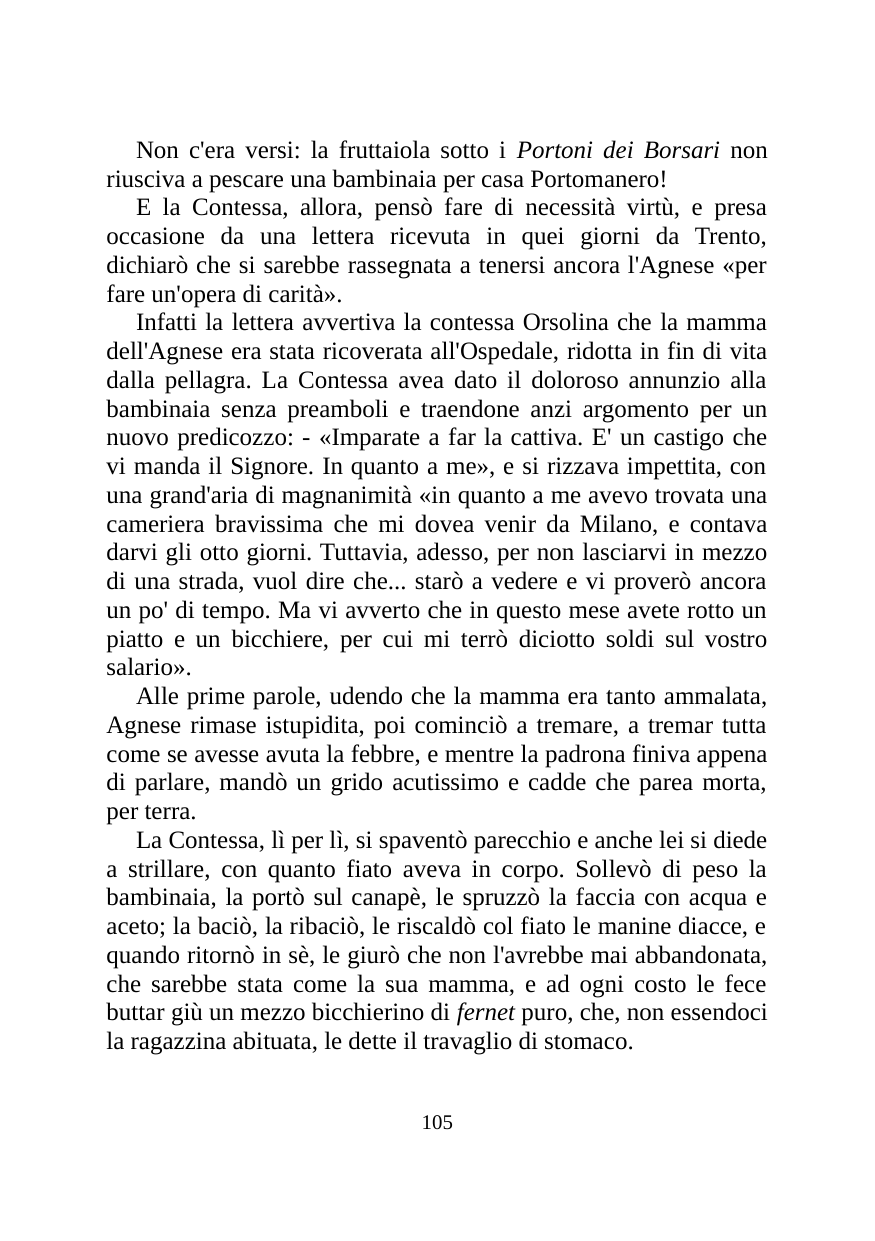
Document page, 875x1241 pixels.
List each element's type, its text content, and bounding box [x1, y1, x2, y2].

text E la Contessa, allora, pensò fare di necessità virtù, e presa occasione da una lettera ricevuta in quei giorni da Trento, dichiarò che si sarebbe rassegnata a tenersi ancora l'Agnese «per fare un'opera di carità». [106, 192, 768, 307]
text La Contessa, lì per lì, si spaventò parecchio e anche lei si diede a strillare, con quanto fiato aveva in corpo. Sollevò di peso la bambinaia, la portò sul canapè, le spruzzò la faccia con acqua e aceto; la baciò, la ribaciò, le riscaldò col fiato le manine diacce, e quando ritornò in sè, le giurò che non l'avrebbe mai abbandonata, che sarebbe stata come la sua mamma, e ad ogni costo le fece buttar giù un mezzo bicchierino di fernet puro, che, non essendoci la ragazzina abituata, le dette il travaglio di stomaco. [106, 825, 768, 1055]
text Infatti la lettera avvertiva la contessa Orsolina che la mamma dell'Agnese era stata ricoverata all'Ospedale, ridotta in fin di vita dalla pellagra. La Contessa avea dato il doloroso annunzio alla bambinaia senza preamboli e traendone anzi argomento per un nuovo predicozzo: - «Imparate a far la cattiva. E' un castigo che vi manda il Signore. In quanto a me», e si rizzava impettita, con una grand'aria di magnanimità «in quanto a me avevo trovata una cameriera bravissima che mi dovea venir da Milano, e contava darvi gli otto giorni. Tuttavia, adesso, per non lasciarvi in mezzo di una strada, vuol dire che... starò a vedere e vi proverò ancora un po' di tempo. Ma vi avverto che in questo mese avete rotto un piatto e un bicchiere, per cui mi terrò diciotto soldi sul vostro salario». [106, 307, 768, 681]
text Non c'era versi: la fruttaiola sotto i Portoni dei Borsari non riusciva a pescare una bambinaia per casa Portomanero! [106, 135, 768, 192]
text Alle prime parole, udendo che la mamma era tanto ammalata, Agnese rimase istupidita, poi cominciò a tremare, a tremar tutta come se avesse avuta la febbre, e mentre la padrona finiva appena di parlare, mandò un grido acutissimo e cadde che parea morta, per terra. [106, 681, 768, 825]
